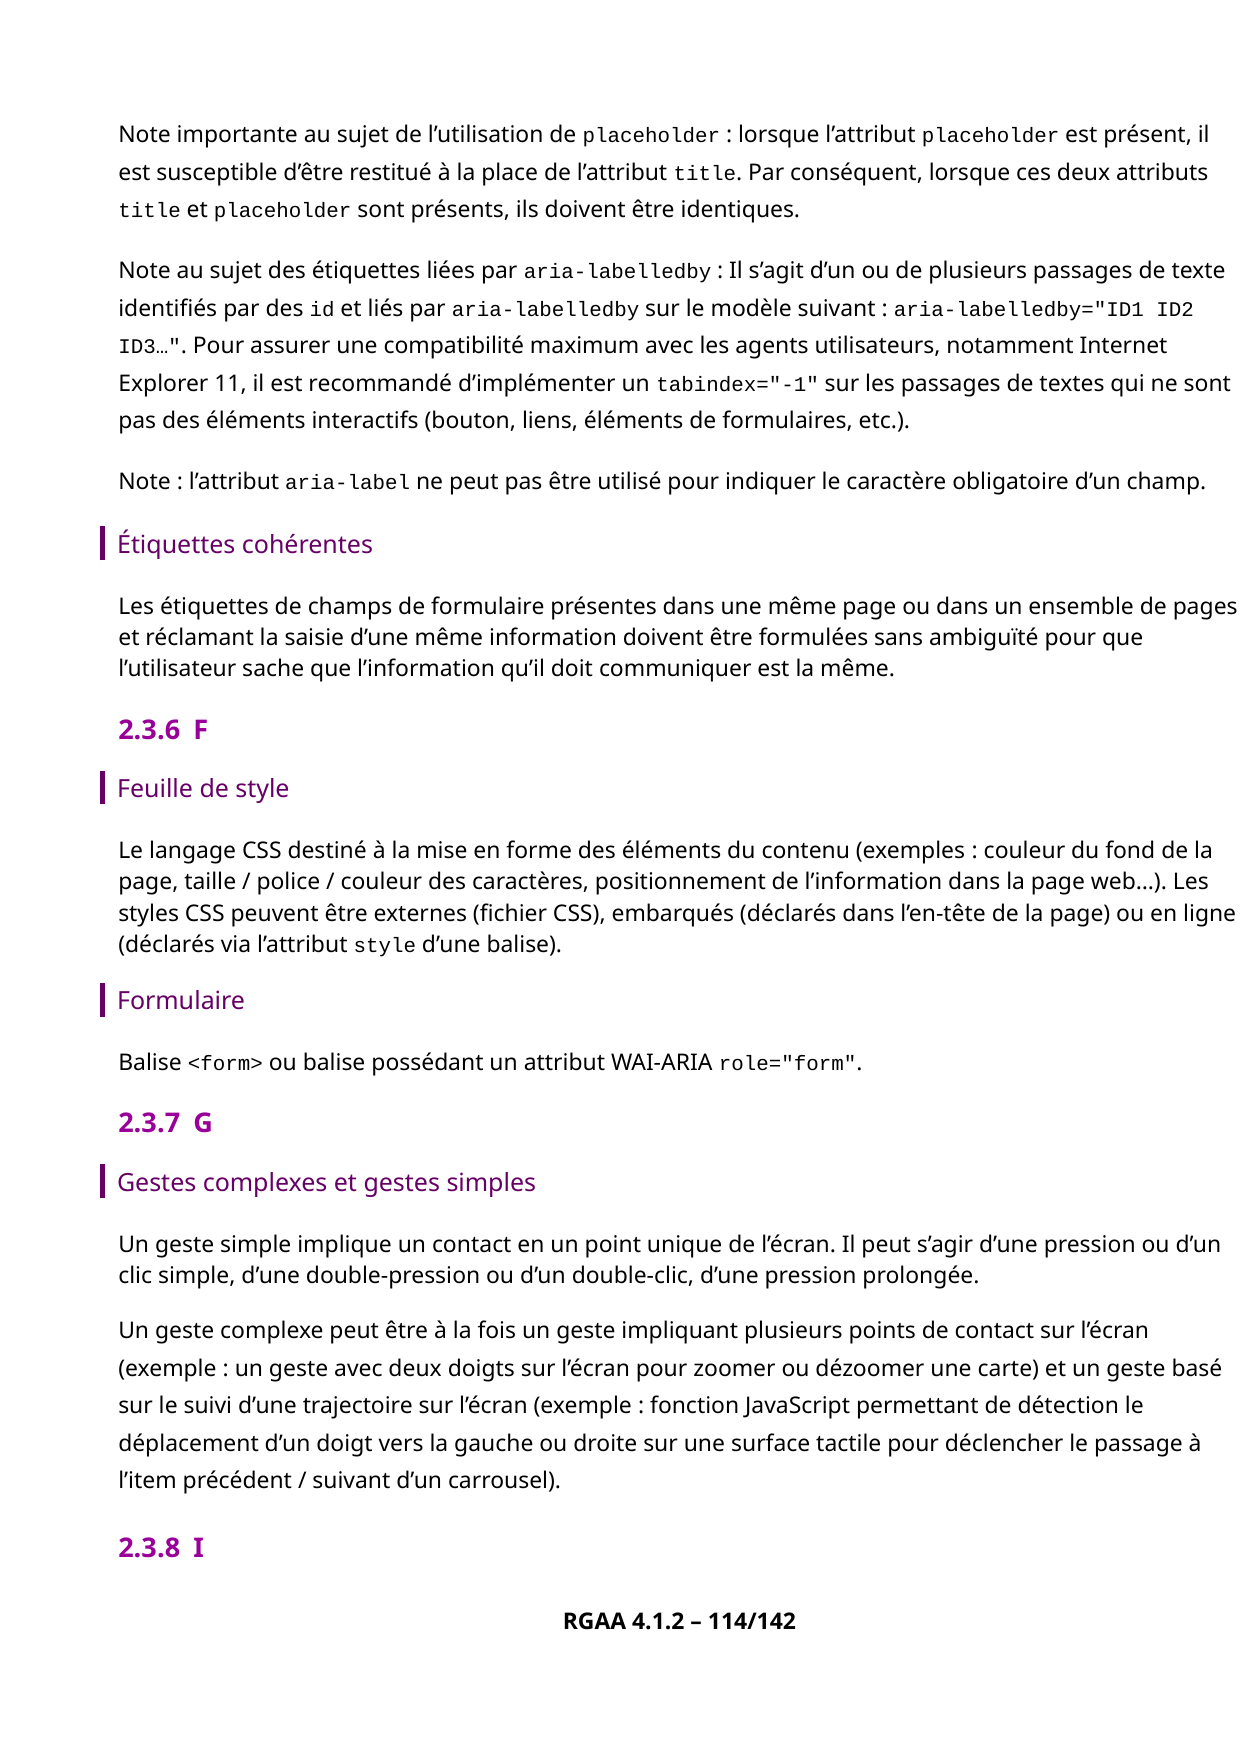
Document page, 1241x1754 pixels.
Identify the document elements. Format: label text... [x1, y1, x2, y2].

text Note : l’attribut aria-label ne peut pas être utilisé pour indiquer le caractère obligatoire d’un champ. [118, 465, 1240, 496]
subtitle Gestes complexes et gestes simples [105, 1164, 1240, 1198]
text Un geste complexe peut être à la fois un geste impliquant plusieurs points de contact sur l’écran (exemple : un geste avec deux doigts sur l’écran pour zoomer ou dézoomer une carte) et un geste basé sur le suivi d’une trajectoire sur l’écran (exemple : fonction JavaScript permettant de détection le déplacement d’un doigt vers la gauche ou droite sur une surface tactile pour déclencher le passage à l’item précédent / suivant d’un carrousel). [118, 1314, 1240, 1495]
text Note au sujet des étiquettes liées par aria-labelledby : Il s’agit d’un ou de plusieurs passages de texte identifiés par des id et liés par aria-labelledby sur le modèle suivant : aria-labelledby="ID1 ID2 ID3…". Pour assurer une compatibilité maximum avec les agents utilisateurs, notamment Internet Explorer 11, il est recommandé d’implémenter un tabindex="-1" sur les passages de textes qui ne sont pas des éléments interactifs (bouton, liens, éléments de formulaires, etc.). [118, 254, 1240, 435]
text Note importante au sujet de l’utilisation de placeholder : lorsque l’attribut placeholder est présent, il est susceptible d’être restitué à la place de l’attribut title. Par conséquent, lorsque ces deux attributs title et placeholder sont présents, ils doivent être identiques. [118, 118, 1240, 224]
subtitle G [118, 1104, 1240, 1141]
text Un geste simple implique un contact en un point unique de l’écran. Il peut s’agir d’une pression ou d’un clic simple, d’une double-pression ou d’un double-clic, d’une pression prolongée. [118, 1228, 1240, 1290]
text Balise <form> ou balise possédant un attribut WAI-ARIA role="form". [118, 1046, 1240, 1077]
subtitle Formulaire [105, 983, 1240, 1017]
subtitle I [118, 1528, 1240, 1565]
subtitle Étiquettes cohérentes [105, 526, 1240, 560]
subtitle F [118, 710, 1240, 747]
text Les étiquettes de champs de formulaire présentes dans une même page ou dans un ensemble de pages et réclamant la saisie d’une même information doivent être formulées sans ambiguïté pour que l’utilisateur sache que l’information qu’il doit communiquer est la même. [118, 590, 1240, 683]
subtitle Feuille de style [105, 771, 1240, 804]
text Le langage CSS destiné à la mise en forme des éléments du contenu (exemples : couleur du fond de la page, taille / police / couleur des caractères, positionnement de l’information dans la page web…). Les styles CSS peuvent être externes (fichier CSS), embarqués (déclarés dans l’en-tête de la page) ou en ligne (déclarés via l’attribut style d’une balise). [118, 834, 1240, 959]
